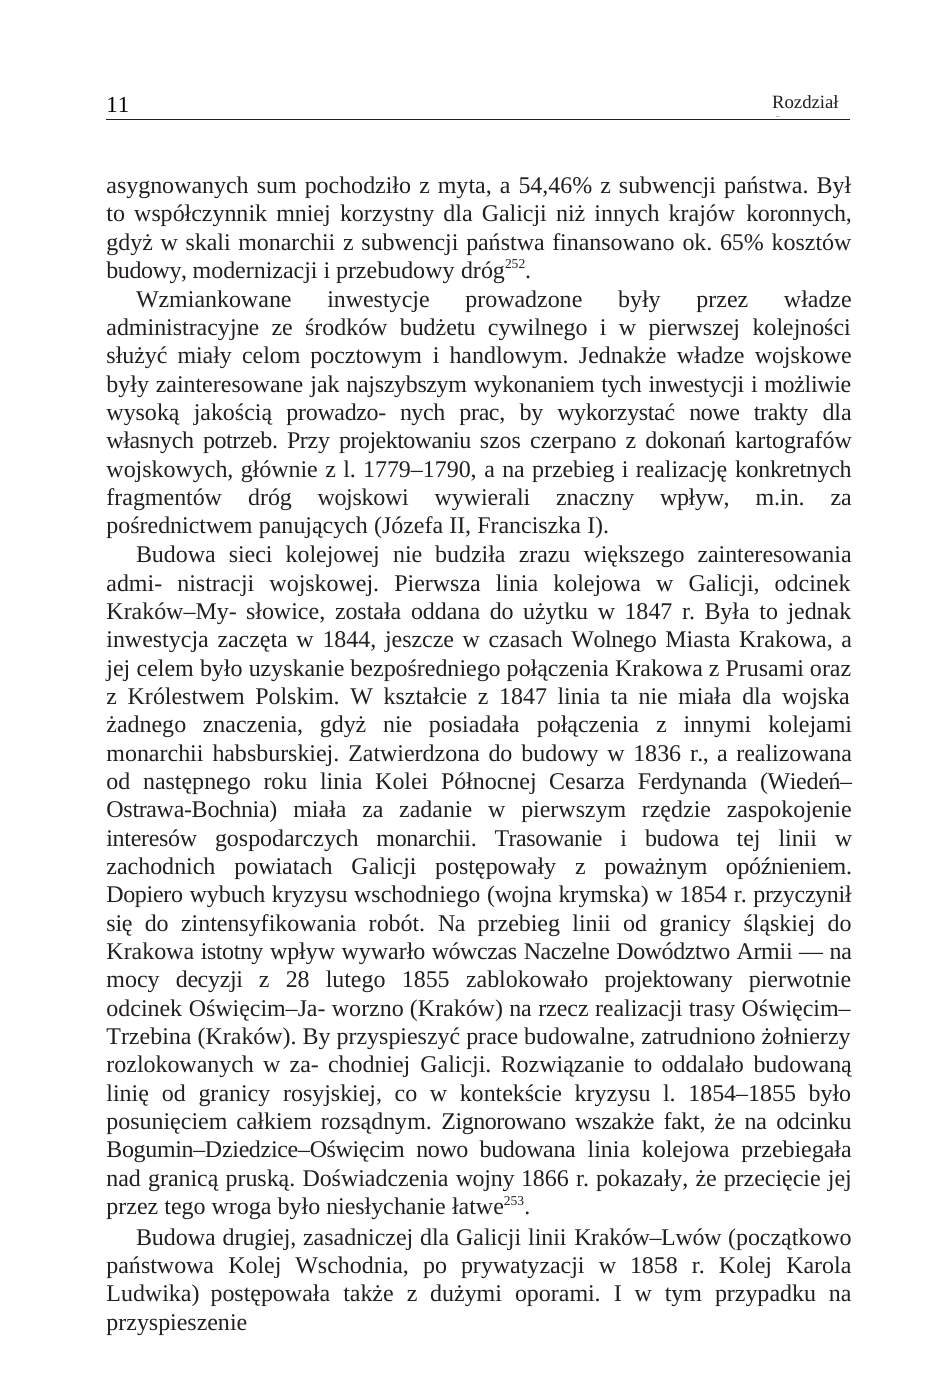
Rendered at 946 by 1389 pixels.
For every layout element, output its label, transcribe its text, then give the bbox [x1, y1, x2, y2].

text asygnowanych sum pochodziło z myta, a 54,46% z subwencji państwa. Był to współczynnik mniej korzystny dla Galicji niż innych krajów koronnych, gdyż w skali monarchii z subwencji państwa finansowano ok. 65% kosztów budowy, modernizacji i przebudowy dróg252. [106, 171, 852, 284]
text Wzmiankowane inwestycje prowadzone były przez władze administracyjne ze środków budżetu cywilnego i w pierwszej kolejności służyć miały celom pocztowym i handlowym. Jednakże władze wojskowe były zainteresowane jak najszybszym wykonaniem tych inwestycji i możliwie wysoką jakością prowadzo- nych prac, by wykorzystać nowe trakty dla własnych potrzeb. Przy projektowaniu szos czerpano z dokonań kartografów wojskowych, głównie z l. 1779–1790, a na przebieg i realizację konkretnych fragmentów dróg wojskowi wywierali znaczny wpływ, m.in. za pośrednictwem panujących (Józefa II, Franciszka I). [106, 285, 852, 539]
text Budowa sieci kolejowej nie budziła zrazu większego zainteresowania admi- nistracji wojskowej. Pierwsza linia kolejowa w Galicji, odcinek Kraków–My- słowice, została oddana do użytku w 1847 r. Była to jednak inwestycja zaczęta w 1844, jeszcze w czasach Wolnego Miasta Krakowa, a jej celem było uzyskanie bezpośredniego połączenia Krakowa z Prusami oraz z Królestwem Polskim. W kształcie z 1847 linia ta nie miała dla wojska żadnego znaczenia, gdyż nie posiadała połączenia z innymi kolejami monarchii habsburskiej. Zatwierdzona do budowy w 1836 r., a realizowana od następnego roku linia Kolei Północnej Cesarza Ferdynanda (Wiedeń–Ostrawa-Bochnia) miała za zadanie w pierwszym rzędzie zaspokojenie interesów gospodarczych monarchii. Trasowanie i budowa tej linii w zachodnich powiatach Galicji postępowały z poważnym opóźnieniem. Dopiero wybuch kryzysu wschodniego (wojna krymska) w 1854 r. przyczynił się do zintensyfikowania robót. Na przebieg linii od granicy śląskiej do Krakowa istotny wpływ wywarło wówczas Naczelne Dowództwo Armii — na mocy decyzji z 28 lutego 1855 zablokowało projektowany pierwotnie odcinek Oświęcim–Ja- worzno (Kraków) na rzecz realizacji trasy Oświęcim–Trzebina (Kraków). By przyspieszyć prace budowalne, zatrudniono żołnierzy rozlokowanych w za- chodniej Galicji. Rozwiązanie to oddalało budowaną linię od granicy rosyjskiej, co w kontekście kryzysu l. 1854–1855 było posunięciem całkiem rozsądnym. Zignorowano wszakże fakt, że na odcinku Bogumin–Dziedzice–Oświęcim nowo budowana linia kolejowa przebiegała nad granicą pruską. Doświadczenia wojny 1866 r. pokazały, że przecięcie jej przez tego wroga było niesłychanie łatwe253. [106, 541, 852, 1220]
text Budowa drugiej, zasadniczej dla Galicji linii Kraków–Lwów (początkowo państwowa Kolej Wschodnia, po prywatyzacji w 1858 r. Kolej Karola Ludwika) postępowała także z dużymi oporami. I w tym przypadku na przyspieszenie [106, 1223, 852, 1335]
